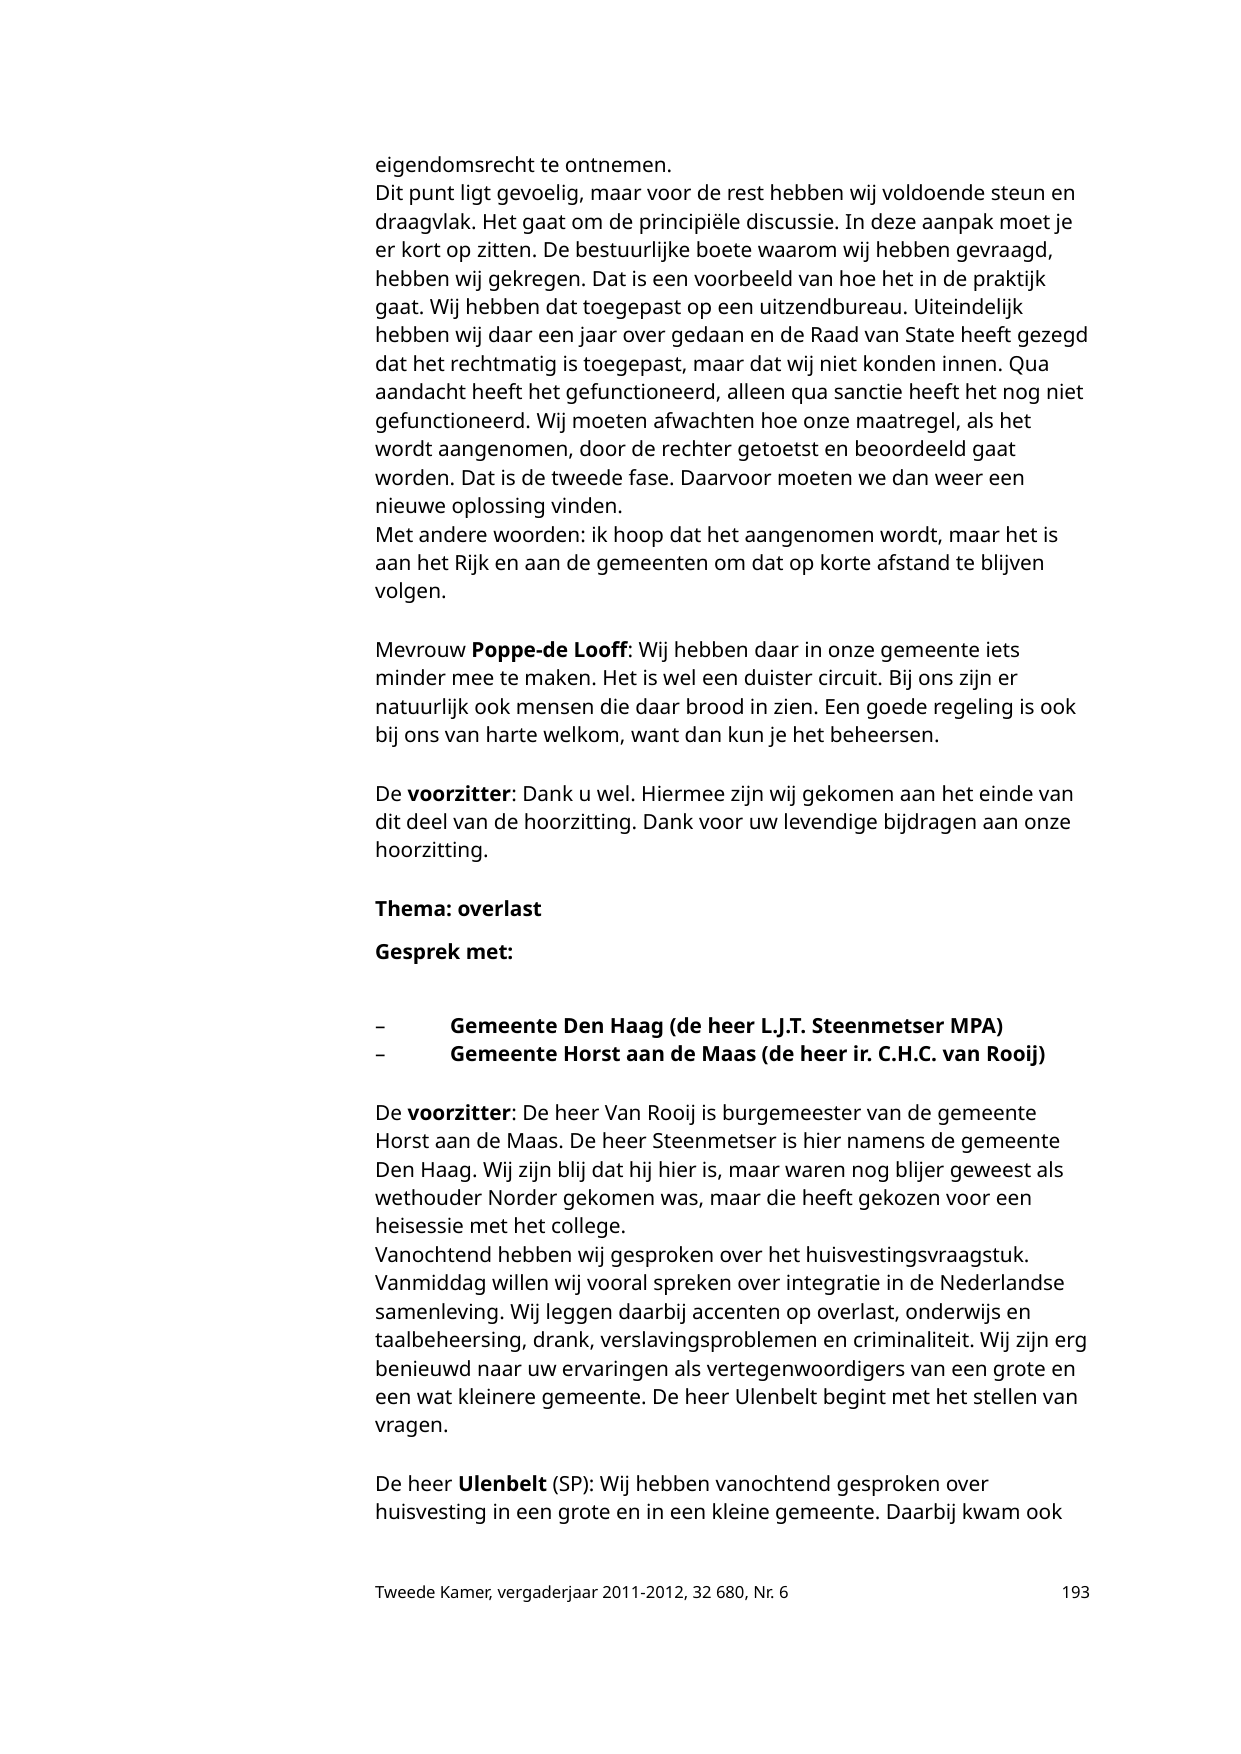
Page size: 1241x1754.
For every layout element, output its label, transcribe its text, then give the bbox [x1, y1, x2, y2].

text De voorzitter: De heer Van Rooij is burgemeester van de gemeente Horst aan de Maas. De heer Steenmetser is hier namens de gemeente Den Haag. Wij zijn blij dat hij hier is, maar waren nog blijer geweest als wethouder Norder gekomen was, maar die heeft gekozen voor een heisessie met het college. [375, 1098, 1090, 1240]
text De voorzitter: Dank u wel. Hiermee zijn wij gekomen aan het einde van dit deel van de hoorzitting. Dank voor uw levendige bijdragen aan onze hoorzitting. [375, 779, 1090, 864]
list Gemeente Den Haag (de heer L.J.T. Steenmetser MPA) [375, 1011, 1090, 1039]
text Mevrouw Poppe-de Looff: Wij hebben daar in onze gemeente iets minder mee te maken. Het is wel een duister circuit. Bij ons zijn er natuurlijk ook mensen die daar brood in zien. Een goede regeling is ook bij ons van harte welkom, want dan kun je het beheersen. [375, 635, 1090, 749]
text De heer Ulenbelt (SP): Wij hebben vanochtend gesproken over huisvesting in een grote en in een kleine gemeente. Daarbij kwam ook [375, 1469, 1090, 1526]
text Gesprek met: [375, 937, 1090, 966]
text Vanochtend hebben wij gesproken over het huisvestingsvraagstuk. Vanmiddag willen wij vooral spreken over integratie in de Nederlandse samenleving. Wij leggen daarbij accenten op overlast, onderwijs en taalbeheersing, drank, verslavingsproblemen en criminaliteit. Wij zijn erg benieuwd naar uw ervaringen als vertegenwoordigers van een grote en een wat kleinere gemeente. De heer Ulenbelt begint met het stellen van vragen. [375, 1240, 1090, 1439]
text Dit punt ligt gevoelig, maar voor de rest hebben wij voldoende steun en draagvlak. Het gaat om de principiële discussie. In deze aanpak moet je er kort op zitten. De bestuurlijke boete waarom wij hebben gevraagd, hebben wij gekregen. Dat is een voorbeeld van hoe het in de praktijk gaat. Wij hebben dat toegepast op een uitzendbureau. Uiteindelijk hebben wij daar een jaar over gedaan en de Raad van State heeft gezegd dat het rechtmatig is toegepast, maar dat wij niet konden innen. Qua aandacht heeft het gefunctioneerd, alleen qua sanctie heeft het nog niet gefunctioneerd. Wij moeten afwachten hoe onze maatregel, als het wordt aangenomen, door de rechter getoetst en beoordeeld gaat worden. Dat is de tweede fase. Daarvoor moeten we dan weer een nieuwe oplossing vinden. [375, 178, 1090, 520]
text Thema: overlast [375, 894, 1090, 922]
list Gemeente Horst aan de Maas (de heer ir. C.H.C. van Rooij) [375, 1039, 1090, 1068]
text Met andere woorden: ik hoop dat het aangenomen wordt, maar het is aan het Rijk en aan de gemeenten om dat op korte afstand te blijven volgen. [375, 520, 1090, 605]
text eigendomsrecht te ontnemen. [375, 150, 1090, 178]
